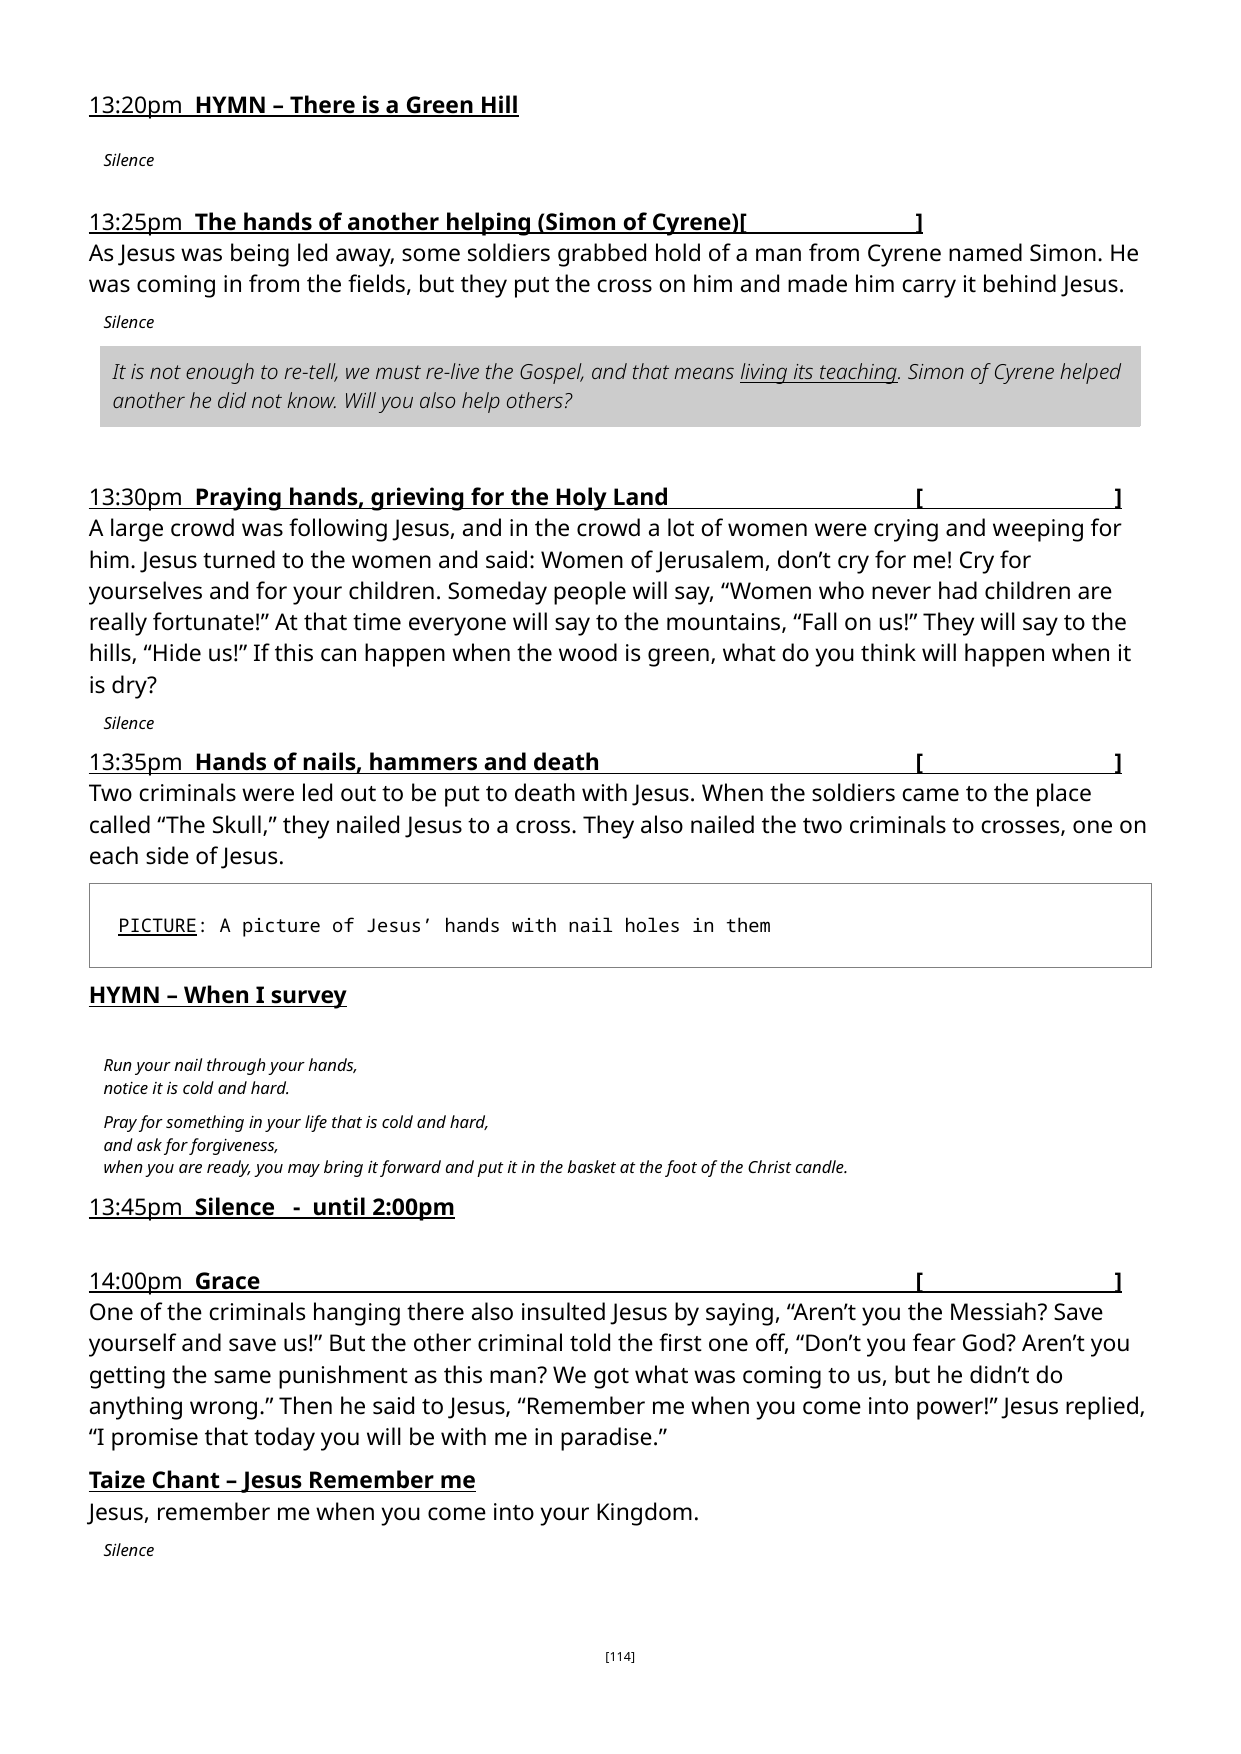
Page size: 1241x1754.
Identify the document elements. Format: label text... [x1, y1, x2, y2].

text Silence [103, 712, 1152, 734]
text A large crowd was following Jesus, and in the crowd a lot of women were crying and weeping for him. Jesus turned to the women and said: Women of Jerusalem, don’t cry for me! Cry for yourselves and for your children. Someday people will say, “Women who never had children are really fortunate!” At that time everyone will say to the mountains, “Fall on us!” They will say to the hills, “Hide us!” If this can happen when the wood is green, what do you think will happen when it is dry? [88, 512, 1152, 700]
text One of the criminals hanging there also insulted Jesus by saying, “Aren’t you the Messiah? Save yourself and save us!” But the other criminal told the first one off, “Don’t you fear God? Aren’t you getting the same punishment as this man? We got what was coming to us, but he didn’t do anything wrong.” Then he said to Jesus, “Remember me when you come into power!” Jesus replied, “I promise that today you will be with me in paradise.” [88, 1296, 1152, 1452]
text Silence [103, 126, 1152, 194]
subtitle 13:30pm Praying hands, grieving for the Holy Land [ ] [88, 481, 1152, 512]
text Run your nail through your hands, notice it is cold and hard. [103, 1053, 1152, 1099]
text As Jesus was being led away, some soldiers grabbed hold of a man from Cyrene named Simon. He was coming in from the fields, but they put the cross on him and made him carry it behind Jesus. [88, 237, 1152, 299]
subtitle 14:00pm Grace [ ] [88, 1265, 1152, 1296]
subtitle 13:20pm HYMN – There is a Green Hill [88, 88, 1152, 120]
text Pray for something in your life that is cold and hard, and ask for forgiveness, when you are ready, you may bring it forward and put it in the basket at the foot of the Christ candle. [103, 1111, 1152, 1179]
text Silence [103, 311, 1152, 334]
text Jesus, remember me when you come into your Kingdom. [88, 1495, 1152, 1527]
subtitle 13:45pm Silence - until 2:00pm [88, 1191, 1152, 1253]
text Two criminals were led out to be put to death with Jesus. When the soldiers came to the place called “The Skull,” they nailed Jesus to a cross. They also nailed the two criminals to crosses, one on each side of Jesus. [88, 777, 1152, 871]
subtitle 13:35pm Hands of nails, hammers and death [ ] [88, 746, 1152, 777]
text Silence [103, 1538, 1152, 1561]
subtitle HYMN – When I survey [88, 979, 1152, 1011]
text PICTURE: A picture of Jesus’ hands with nail holes in them [90, 884, 1151, 967]
text It is not enough to re-tell, we must re-live the Gospel, and that means living its teaching. Simon of Cyrene helped another he did not know. Will you also help others? [101, 347, 1140, 426]
subtitle Taize Chant – Jesus Remember me [88, 1464, 1152, 1495]
subtitle 13:25pm The hands of another helping (Simon of Cyrene)[ ] [88, 206, 1152, 237]
